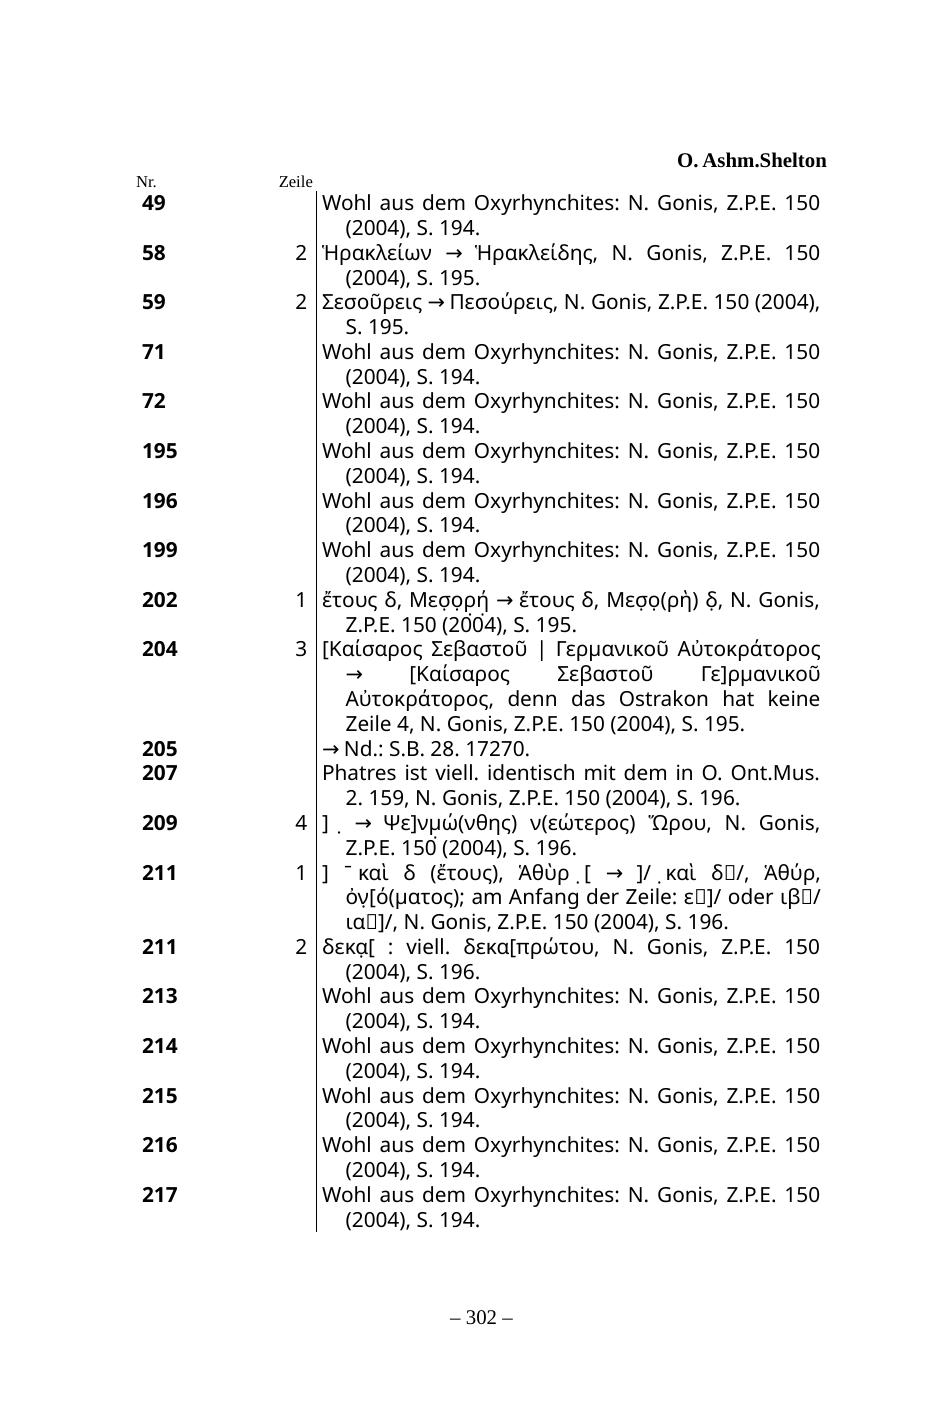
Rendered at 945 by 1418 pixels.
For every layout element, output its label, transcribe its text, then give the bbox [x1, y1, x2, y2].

table_cell 4 [224, 811, 316, 860]
table_cell 58 [136, 240, 224, 290]
table_cell [224, 538, 316, 587]
table_cell 207 [136, 761, 224, 811]
table_cell 215 [136, 1083, 224, 1133]
table_cell Wohl aus dem Oxyrhynchites: N. Gonis, Z.P.E. 150 (2004), S. 194. [317, 191, 827, 240]
table_cell 1 [224, 860, 316, 934]
table_cell 2 [224, 935, 316, 984]
table_cell Wohl aus dem Oxyrhynchites: N. Gonis, Z.P.E. 150 (2004), S. 194. [317, 1133, 827, 1182]
table_cell 205 [136, 736, 224, 761]
table_cell Σεσοῦρεις → Πεσούρεις, N. Gonis, Z.P.E. 150 (2004), S. 195. [317, 290, 827, 339]
table_cell δεκα̣[ : viell. δεκα[πρώτου, N. Gonis, Z.P.E. 150 (2004), S. 196. [317, 935, 827, 984]
table_cell 71 [136, 340, 224, 389]
table_cell 213 [136, 984, 224, 1034]
table_cell 72 [136, 389, 224, 439]
table_cell 3 [224, 637, 316, 736]
table_cell 59 [136, 290, 224, 339]
table_cell Wohl aus dem Oxyrhynchites: N. Gonis, Z.P.E. 150 (2004), S. 194. [317, 488, 827, 538]
table_cell 49 [136, 191, 224, 240]
table_cell 1 [224, 588, 316, 637]
table_cell 211 [136, 860, 224, 934]
table_cell 217 [136, 1183, 224, 1232]
table_cell [224, 761, 316, 811]
table_cell Wohl aus dem Oxyrhynchites: N. Gonis, Z.P.E. 150 (2004), S. 194. [317, 1083, 827, 1133]
table_cell [224, 736, 316, 761]
table_cell 214 [136, 1034, 224, 1083]
table_cell [224, 488, 316, 538]
table_cell Wohl aus dem Oxyrhynchites: N. Gonis, Z.P.E. 150 (2004), S. 194. [317, 984, 827, 1034]
table_cell ] ̣ → Ψε]νμ̣ώ(νθης) ν(εώτερος) Ὥρου, N. Gonis, Z.P.E. 150 (2004), S. 196. [317, 811, 827, 860]
table_cell Wohl aus dem Oxyrhynchites: N. Gonis, Z.P.E. 150 (2004), S. 194. [317, 439, 827, 488]
table_cell → Nd.: S.B. 28. 17270. [317, 736, 827, 761]
table_cell ] ̄ καὶ δ (ἔτους), Ἁθὺρ ̣[ → ]/ ̣καὶ δ/, Ἁθύρ, ὀν̣[ό(ματος); am Anfang der Zeile: ε]/ oder ιβ/ ια]/, N. Gonis, Z.P.E. 150 (2004), S. 196. [317, 860, 827, 934]
table_cell [224, 984, 316, 1034]
table_cell [224, 191, 316, 240]
table_cell [224, 1183, 316, 1232]
table_cell Phatres ist viell. identisch mit dem in O. Ont.Mus. 2. 159, N. Gonis, Z.P.E. 150 (2004), S. 196. [317, 761, 827, 811]
table_cell [224, 439, 316, 488]
table_cell Wohl aus dem Oxyrhynchites: N. Gonis, Z.P.E. 150 (2004), S. 194. [317, 538, 827, 587]
table_cell Wohl aus dem Oxyrhynchites: N. Gonis, Z.P.E. 150 (2004), S. 194. [317, 1183, 827, 1232]
table_cell ἔτους δ, Μεσ̣ο̣ρ̣ή̣ → ἔτους δ, Μεσ̣ο̣(ρὴ) δ̣, N. Gonis, Z.P.E. 150 (2004), S. 195. [317, 588, 827, 637]
table_cell 211 [136, 935, 224, 984]
table_cell [224, 1083, 316, 1133]
table_cell [224, 389, 316, 439]
table_cell 216 [136, 1133, 224, 1182]
table_cell Wohl aus dem Oxyrhynchites: N. Gonis, Z.P.E. 150 (2004), S. 194. [317, 389, 827, 439]
table_cell [224, 1133, 316, 1182]
table_cell 196 [136, 488, 224, 538]
table_cell Wohl aus dem Oxyrhynchites: N. Gonis, Z.P.E. 150 (2004), S. 194. [317, 1034, 827, 1083]
table_cell [224, 1034, 316, 1083]
table_cell Ἡρακλείων → Ἡρακλείδης, N. Gonis, Z.P.E. 150 (2004), S. 195. [317, 240, 827, 290]
table_cell 2 [224, 240, 316, 290]
table_cell [224, 340, 316, 389]
table_cell [Καίσαρος Σεβαστοῦ | Γερμανικοῦ Αὐτοκράτορος → [Καίσαρος Σεβαστοῦ Γε]ρμανικοῦ Αὐτοκράτορος, denn das Ostrakon hat keine Zeile 4, N. Gonis, Z.P.E. 150 (2004), S. 195. [317, 637, 827, 736]
table_cell 199 [136, 538, 224, 587]
table_cell Wohl aus dem Oxyrhynchites: N. Gonis, Z.P.E. 150 (2004), S. 194. [317, 340, 827, 389]
table_cell 202 [136, 588, 224, 637]
table_cell 2 [224, 290, 316, 339]
table_cell 195 [136, 439, 224, 488]
table_cell 204 [136, 637, 224, 736]
table_cell 209 [136, 811, 224, 860]
